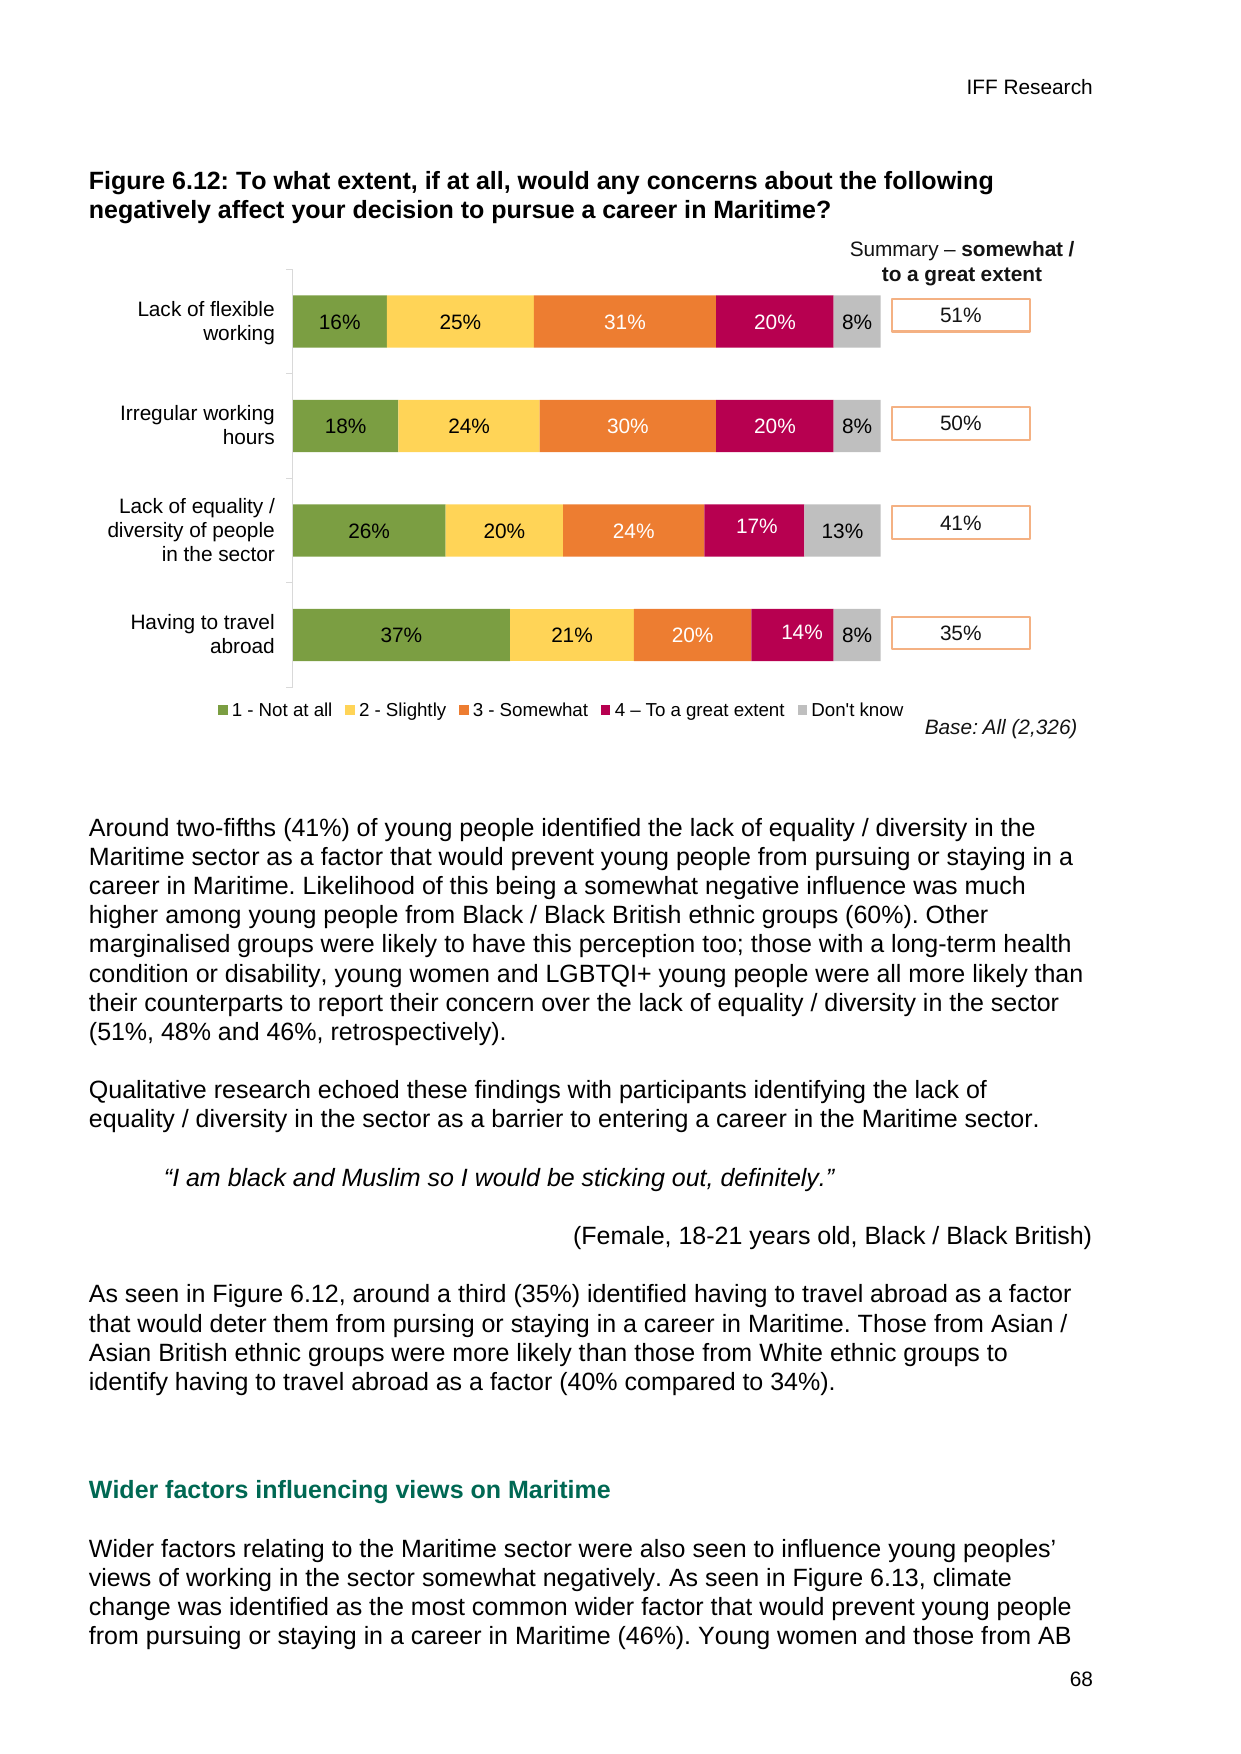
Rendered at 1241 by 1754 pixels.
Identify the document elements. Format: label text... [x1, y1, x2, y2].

text Qualitative research echoed these findings with participants identifying the lack of equality / diversity in the sector as a barrier to entering a career in the Maritime sector. [89, 1075, 1092, 1133]
text As seen in Figure 6.12, around a third (35%) identified having to travel abroad as a factor that would deter them from pursing or staying in a career in Maritime. Those from Asian / Asian British ethnic groups were more likely than those from White ethnic groups to identify having to travel abroad as a factor (40% compared to 34%). [89, 1279, 1092, 1396]
text “I am black and Muslim so I would be sticking out, definitely.” [164, 1162, 1092, 1192]
text Around two-fifths (41%) of young people identified the lack of equality / diversity in the Maritime sector as a factor that would prevent young people from pursuing or staying in a career in Maritime. Likelihood of this being a somewhat negative influence was much higher among young people from Black / Black British ethnic groups (60%). Other marginalised groups were likely to have this perception too; those with a long-term health condition or disability, young women and LGBTQI+ young people were all more likely than their counterparts to report their concern over the lack of equality / diversity in the sector (51%, 48% and 46%, retrospectively). [89, 812, 1092, 1046]
subtitle Wider factors influencing views on Maritime [89, 1475, 1092, 1504]
text (Female, 18-21 years old, Black / Black British) [164, 1221, 1092, 1250]
text Figure 6.12: To what extent, if at all, would any concerns about the following negatively affect your decision to pursue a career in Maritime? [89, 165, 1092, 783]
text Wider factors relating to the Maritime sector were also seen to influence young peoples’ views of working in the sector somewhat negatively. As seen in Figure 6.13, climate change was identified as the most common wider factor that would prevent young people from pursuing or staying in a career in Maritime (46%). Young women and those from AB [89, 1533, 1092, 1650]
